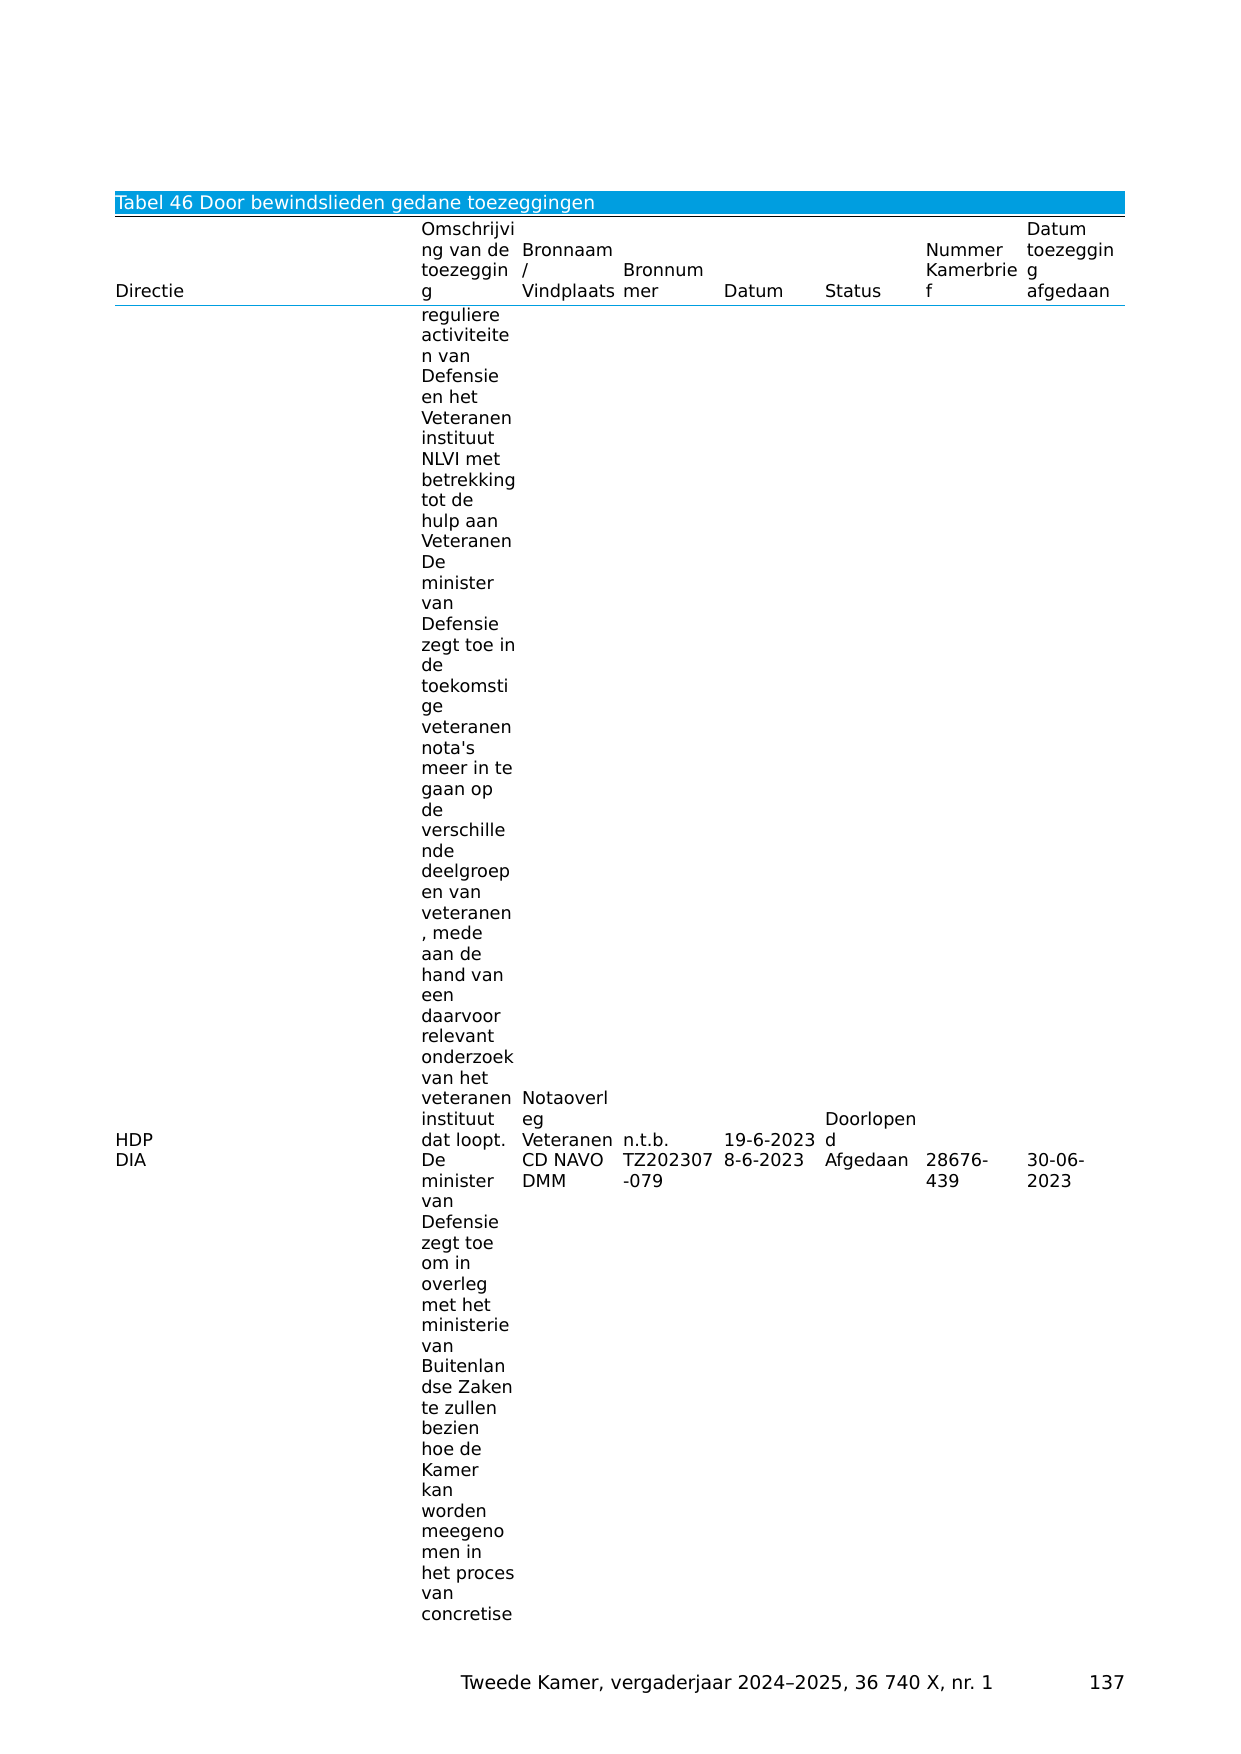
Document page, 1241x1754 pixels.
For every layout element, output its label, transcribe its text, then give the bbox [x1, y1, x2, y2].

table_cell 28676-439 [923, 1150, 1024, 1624]
table_cell [822, 306, 923, 552]
table_cell ​De minister van Defensie zegt toe in de toekomstige veteranennota's meer in te gaan op de verschillende deelgroepen van veteranen, mede aan de hand van een daarvoor relevant onderzoek van het veteraneninstituut dat loopt. ​ [418, 552, 519, 1150]
table_cell Notaoverleg Veteranen [519, 552, 620, 1150]
table_cell 8-6-2023 [721, 1150, 822, 1624]
table_cell Directie [115, 217, 418, 304]
table_cell [1024, 306, 1125, 552]
table_cell Status [822, 217, 923, 304]
table_cell 19-6-2023 [721, 552, 822, 1150]
table_cell HDP [115, 552, 418, 1150]
table_cell [1024, 552, 1125, 1150]
table_cell DIA [115, 1150, 418, 1624]
table_cell [620, 306, 721, 552]
table_cell Afgedaan [822, 1150, 923, 1624]
table_cell Nummer Kamerbrief [923, 217, 1024, 304]
table_cell Doorlopend [822, 552, 923, 1150]
table_cell CD NAVO DMM [519, 1150, 620, 1624]
table_cell n.t.b. [620, 552, 721, 1150]
table_cell [115, 306, 418, 552]
table_cell 30-06-2023 [1024, 1150, 1125, 1624]
table_cell [721, 306, 822, 552]
table_cell [923, 306, 1024, 552]
table_cell Bronnummer [620, 217, 721, 304]
table_cell Omschrijving van de toezegging [418, 217, 519, 304]
table_cell reguliere activiteiten van Defensie en het Veteraneninstituut NLVI met betrekking tot de hulp aan Veteranen​ [418, 306, 519, 552]
table_cell [519, 306, 620, 552]
table_cell [923, 552, 1024, 1150]
table_cell ​De minister van Defensie zegt toe om in overleg met het ministerie van Buitenlandse Zaken te zullen bezien hoe de Kamer kan worden meegenomen in het proces van concretise [418, 1150, 519, 1624]
table_cell Datum [721, 217, 822, 304]
table_cell Bronnaam/ Vindplaats [519, 217, 620, 304]
table_cell Datum toezegging afgedaan [1024, 217, 1125, 304]
table_cell TZ202307-079 [620, 1150, 721, 1624]
